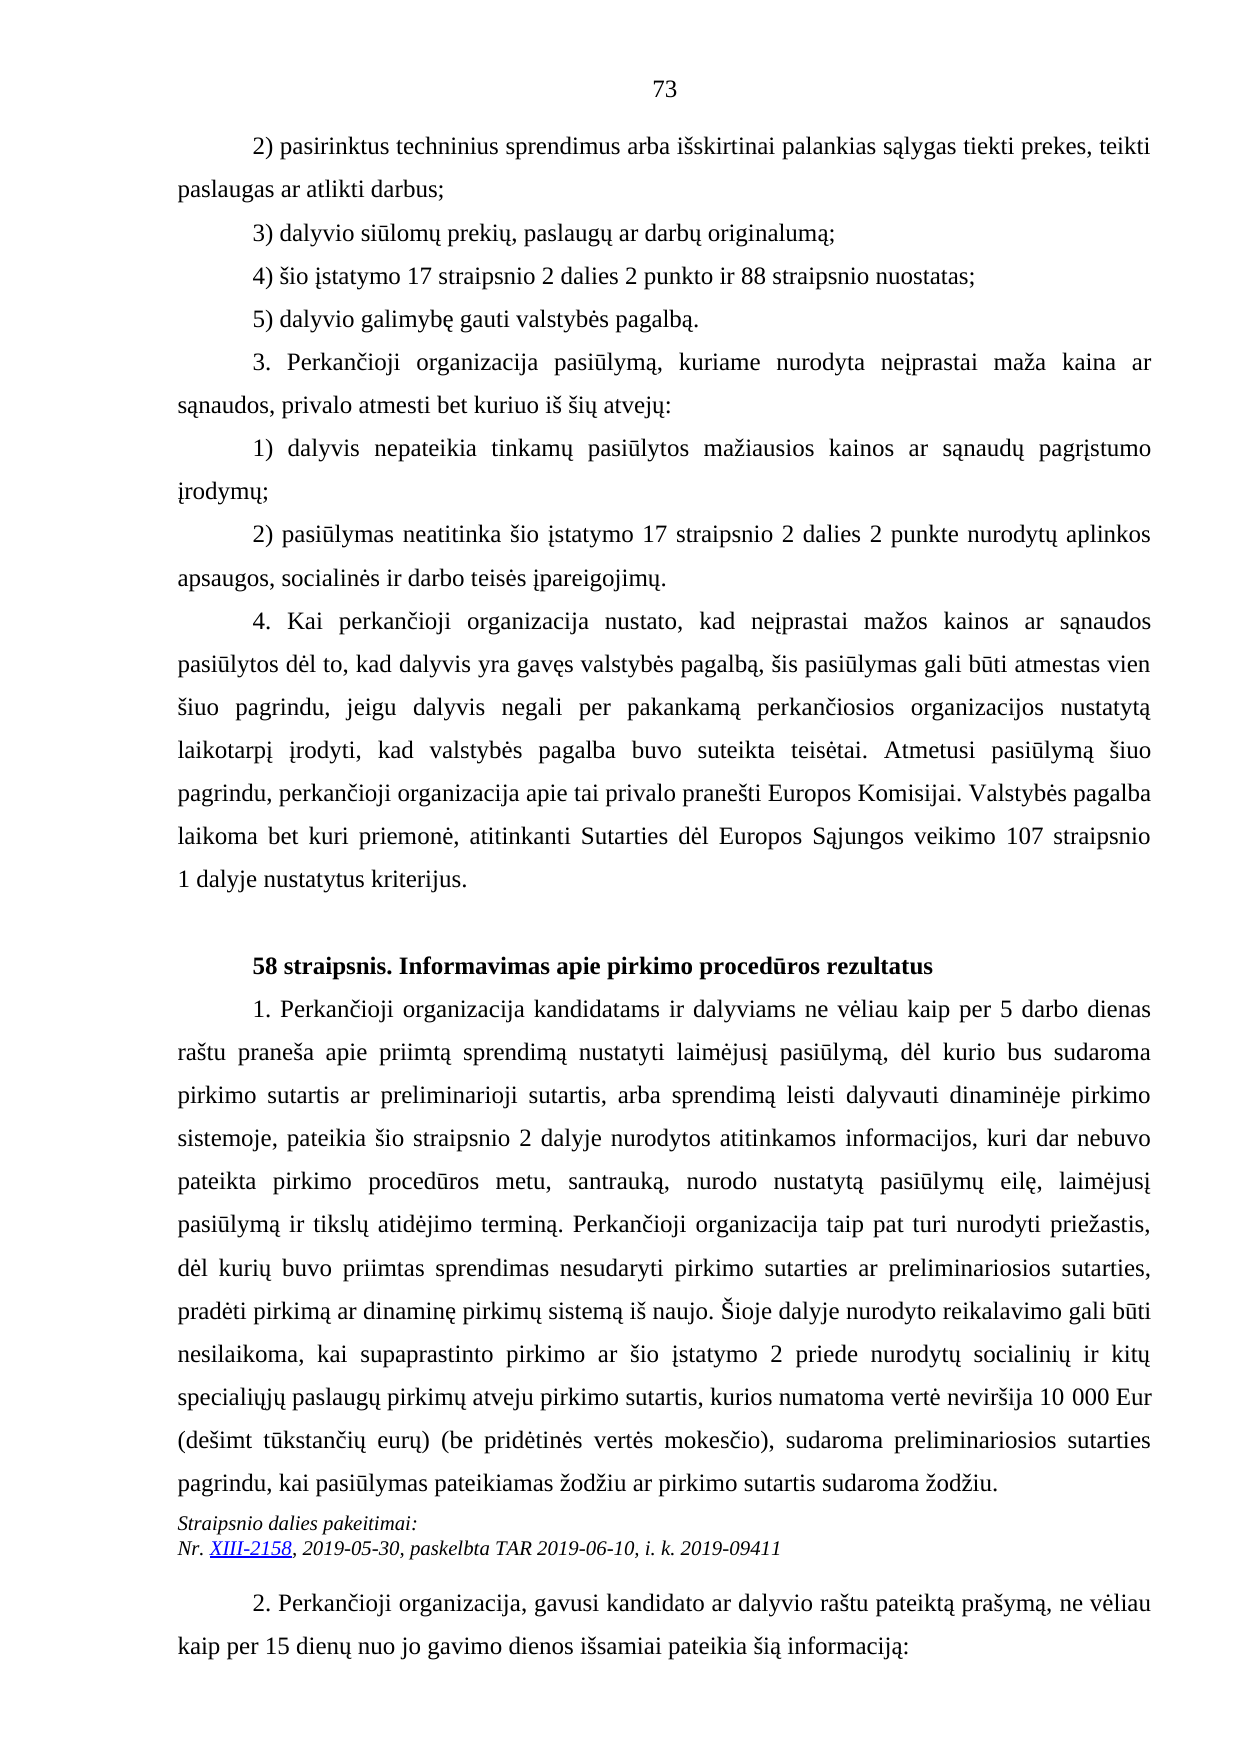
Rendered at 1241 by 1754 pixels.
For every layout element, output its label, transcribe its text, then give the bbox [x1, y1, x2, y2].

text 5) dalyvio galimybę gauti valstybės pagalbą. [177, 304, 1152, 333]
text 4) šio įstatymo 17 straipsnio 2 dalies 2 punkto ir 88 straipsnio nuostatas; [177, 261, 1152, 289]
text 2) pasirinktus techninius sprendimus arba išskirtinai palankias sąlygas tiekti prekes, teikti paslaugas ar atlikti darbus; [177, 131, 1152, 203]
text 2. Perkančioji organizacija, gavusi kandidato ar dalyvio raštu pateiktą prašymą, ne vėliau kaip per 15 dienų nuo jo gavimo dienos išsamiai pateikia šią informaciją: [177, 1588, 1152, 1660]
text 1. Perkančioji organizacija kandidatams ir dalyviams ne vėliau kaip per 5 darbo dienas raštu praneša apie priimtą sprendimą nustatyti laimėjusį pasiūlymą, dėl kurio bus sudaroma pirkimo sutartis ar preliminarioji sutartis, arba sprendimą leisti dalyvauti dinaminėje pirkimo sistemoje, pateikia šio straipsnio 2 dalyje nurodytos atitinkamos informacijos, kuri dar nebuvo pateikta pirkimo procedūros metu, santrauką, nurodo nustatytą pasiūlymų eilę, laimėjusį pasiūlymą ir tikslų atidėjimo terminą. Perkančioji organizacija taip pat turi nurodyti priežastis, dėl kurių buvo priimtas sprendimas nesudaryti pirkimo sutarties ar preliminariosios sutarties, pradėti pirkimą ar dinaminę pirkimų sistemą iš naujo. Šioje dalyje nurodyto reikalavimo gali būti nesilaikoma, kai supaprastinto pirkimo ar šio įstatymo 2 priede nurodytų socialinių ir kitų specialiųjų paslaugų pirkimų atveju pirkimo sutartis, kurios numatoma vertė neviršija 10 000 Eur (dešimt tūkstančių eurų) (be pridėtinės vertės mokesčio), sudaroma preliminariosios sutarties pagrindu, kai pasiūlymas pateikiamas žodžiu ar pirkimo sutartis sudaroma žodžiu. [177, 994, 1152, 1497]
text 1) dalyvis nepateikia tinkamų pasiūlytos mažiausios kainos ar sąnaudų pagrįstumo įrodymų; [177, 433, 1152, 505]
text 3) dalyvio siūlomų prekių, paslaugų ar darbų originalumą; [177, 218, 1152, 246]
text Straipsnio dalies pakeitimai: [177, 1511, 1152, 1535]
text 2) pasiūlymas neatitinka šio įstatymo 17 straipsnio 2 dalies 2 punkte nurodytų aplinkos apsaugos, socialinės ir darbo teisės įpareigojimų. [177, 519, 1152, 591]
text 4. Kai perkančioji organizacija nustato, kad neįprastai mažos kainos ar sąnaudos pasiūlytos dėl to, kad dalyvis yra gavęs valstybės pagalbą, šis pasiūlymas gali būti atmestas vien šiuo pagrindu, jeigu dalyvis negali per pakankamą perkančiosios organizacijos nustatytą laikotarpį įrodyti, kad valstybės pagalba buvo suteikta teisėtai. Atmetusi pasiūlymą šiuo pagrindu, perkančioji organizacija apie tai privalo pranešti Europos Komisijai. Valstybės pagalba laikoma bet kuri priemonė, atitinkanti Sutarties dėl Europos Sąjungos veikimo 107 straipsnio 1 dalyje nustatytus kriterijus. [177, 606, 1152, 893]
text Nr. XIII-2158, 2019-05-30, paskelbta TAR 2019-06-10, i. k. 2019-09411 [177, 1535, 1152, 1559]
text 58 straipsnis. Informavimas apie pirkimo procedūros rezultatus [177, 951, 1152, 979]
text 3. Perkančioji organizacija pasiūlymą, kuriame nurodyta neįprastai maža kaina ar sąnaudos, privalo atmesti bet kuriuo iš šių atvejų: [177, 347, 1152, 419]
